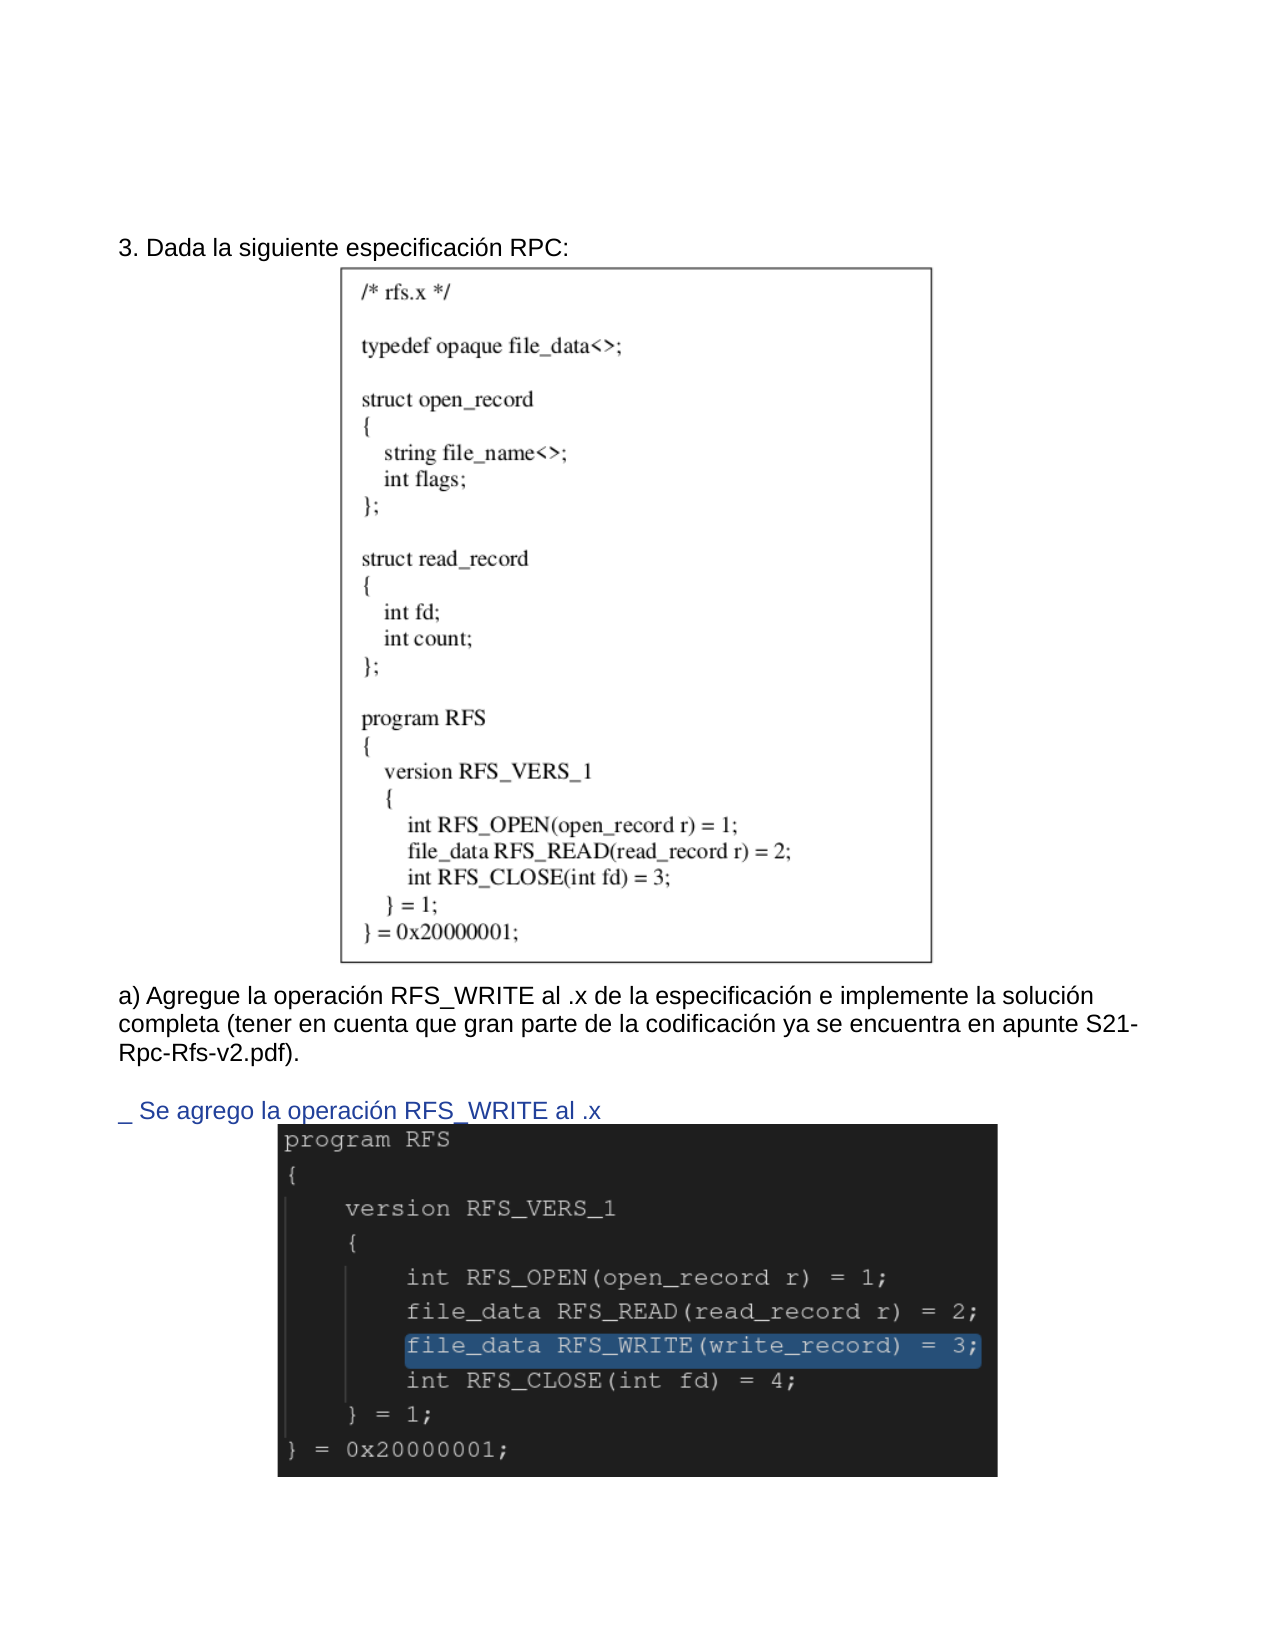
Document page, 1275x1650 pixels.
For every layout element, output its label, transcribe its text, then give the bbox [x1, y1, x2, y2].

picture [277, 1124, 998, 1477]
text 3. Dada la siguiente especificación RPC: [118, 233, 1157, 262]
text a) Agregue la operación RFS_WRITE al .x de la especificación e implemente la solución completa (tener en cuenta que gran parte de la codificación ya se encuentra en apunte S21-Rpc-Rfs-v2.pdf). [118, 981, 1157, 1067]
picture [338, 261, 937, 968]
text _ Se agrego la operación RFS_WRITE al .x [118, 1096, 1157, 1124]
